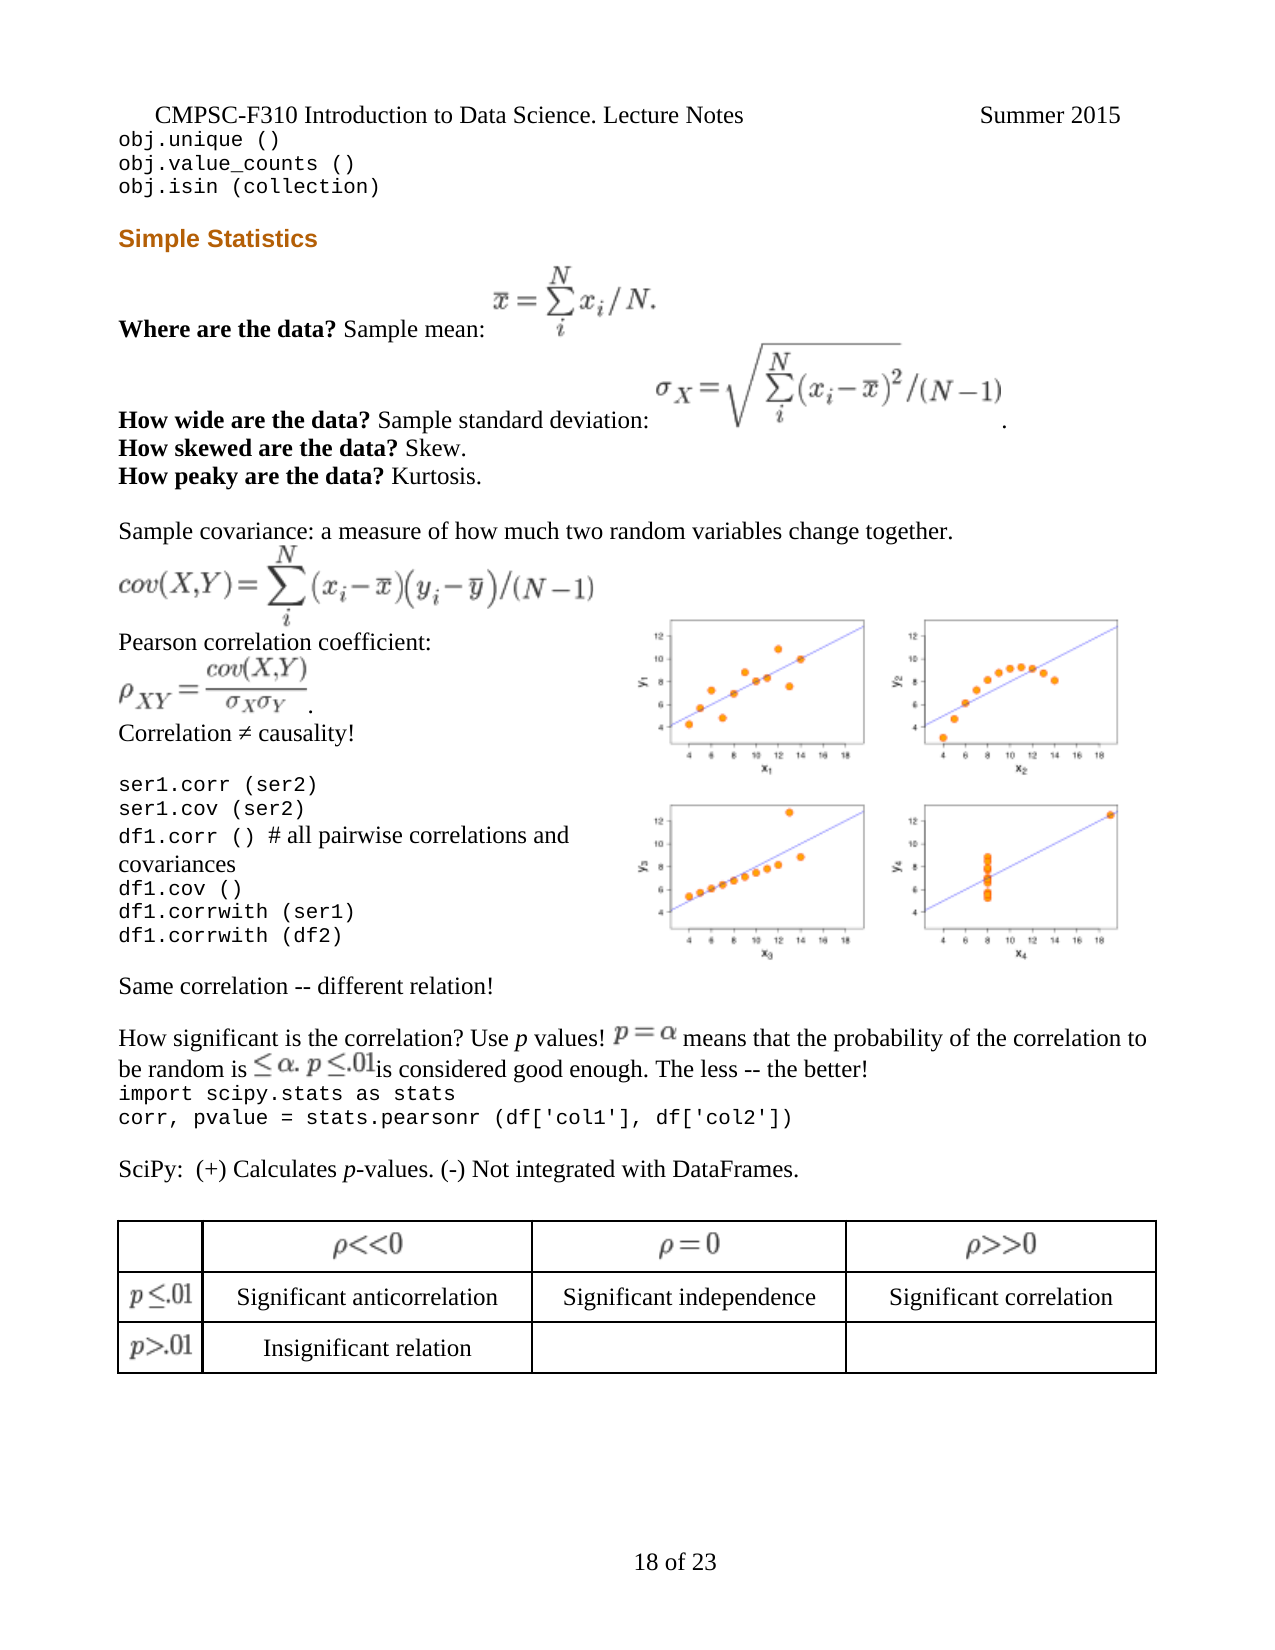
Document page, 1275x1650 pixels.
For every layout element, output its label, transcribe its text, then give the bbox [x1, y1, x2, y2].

text [1137, 628, 1157, 719]
table_header [119, 1222, 201, 1271]
picture [253, 1052, 299, 1078]
text [1137, 925, 1157, 949]
text ser1.cov (ser2) [118, 798, 629, 821]
text [1137, 719, 1157, 746]
subtitle SciPy: (+) Calculates p-values. (-) Not integrated with DataFrames. [118, 1156, 1157, 1183]
text [1137, 774, 1157, 798]
table_cell [119, 1323, 201, 1372]
text obj.unique () [118, 129, 1157, 153]
text corr, pvalue = stats.pearsonr (df['col1'], df['col2']) [118, 1107, 1157, 1131]
table_header [847, 1222, 1155, 1271]
picture [128, 1283, 193, 1310]
table_cell [119, 1273, 201, 1321]
text df1.cov () [118, 878, 629, 901]
picture [305, 1051, 376, 1078]
table_cell [847, 1323, 1155, 1372]
picture [965, 1232, 1037, 1261]
picture [491, 265, 656, 338]
text ser1.corr (ser2) [118, 774, 629, 798]
picture [612, 1025, 677, 1046]
table_header [204, 1222, 531, 1271]
picture [118, 545, 594, 628]
text Sample covariance: a measure of how much two random variables change together. [118, 517, 1157, 545]
picture [655, 342, 1001, 429]
picture [629, 601, 1137, 971]
text [1137, 878, 1157, 901]
text [1137, 798, 1157, 821]
text Where are the data? Sample mean: [118, 266, 1157, 343]
text df1.corr () # all pairwise correlations and covariances [118, 821, 629, 878]
text [1137, 901, 1157, 925]
text Same correlation -- different relation! [118, 972, 1157, 1000]
text obj.value_counts () [118, 153, 1157, 176]
picture [658, 1232, 720, 1261]
table_cell Significant independence [533, 1273, 845, 1321]
text obj.isin (collection) [118, 176, 1157, 200]
text import scipy.stats as stats [118, 1083, 1157, 1107]
table_cell Insignificant relation [204, 1323, 531, 1372]
picture [118, 655, 308, 714]
table_cell Significant correlation [847, 1273, 1155, 1321]
text Pearson correlation coefficient:. [118, 628, 629, 719]
table_cell [533, 1323, 845, 1372]
subtitle Simple Statistics [118, 225, 1157, 253]
table_cell Significant anticorrelation [204, 1273, 531, 1321]
text Correlation ≠ causality! [118, 719, 629, 746]
text How significant is the correlation? Use p values! means that the probability of the correlation to be random is is considered good enough. The less -- the better! [118, 1024, 1157, 1083]
picture [332, 1232, 403, 1261]
table_header [533, 1222, 845, 1271]
text df1.corrwith (df2) [118, 925, 629, 949]
picture [128, 1333, 193, 1361]
text df1.corrwith (ser1) [118, 901, 629, 925]
text [1137, 821, 1157, 878]
text How peaky are the data? Kurtosis. [118, 462, 1157, 489]
text How skewed are the data? Skew. [118, 434, 1157, 462]
text How wide are the data? Sample standard deviation: . [118, 343, 1157, 434]
